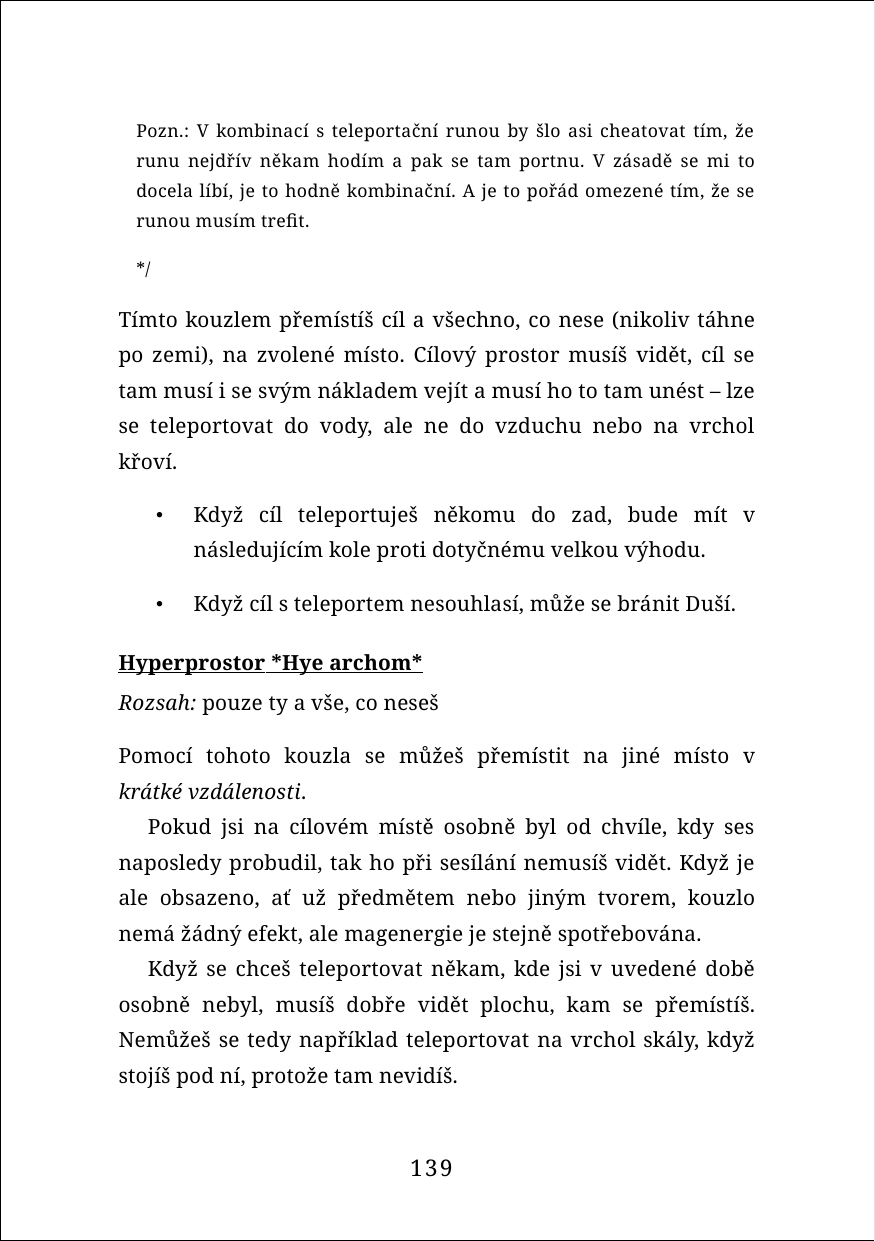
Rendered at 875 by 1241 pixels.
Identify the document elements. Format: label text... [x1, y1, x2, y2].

list Když cíl teleportuješ někomu do zad, bude mít v následujícím kole proti dotyčnému velkou výhodu. [156, 500, 756, 564]
text Pozn.: V kombinací s teleportační runou by šlo asi cheatovat tím, že runu nejdřív někam hodím a pak se tam portnu. V zásadě se mi to docela líbí, je to hodně kombinační. A je to pořád omezené tím, že se runou musím trefit. [136, 118, 756, 233]
text Pomocí tohoto kouzla se můžeš přemístit na jiné místo v krátké vzdálenosti. Pokud jsi na cílovém místě osobně byl od chvíle, kdy ses naposledy probudil, tak ho při sesílání nemusíš vidět. Když je ale obsazeno, ať už předmětem nebo jiným tvorem, kouzlo nemá žádný efekt, ale magenergie je stejně spotřebována. Když se chceš teleportovat někam, kde jsi v uvedené době osobně nebyl, musíš dobře vidět plochu, kam se přemístíš. Nemůžeš se tedy například teleportovat na vrchol skály, když stojíš pod ní, protože tam nevidíš. [118, 741, 756, 1089]
text Tímto kouzlem přemístíš cíl a všechno, co nese (nikoliv táhne po zemi), na zvolené místo. Cílový prostor musíš vidět, cíl se tam musí i se svým nákladem vejít a musí ho to tam unést – lze se teleportovat do vody, ale ne do vzduchu nebo na vrchol křoví. [118, 305, 756, 475]
subtitle Hyperprostor *Hye archom* [118, 648, 756, 676]
text Rozsah: pouze ty a vše, co neseš [118, 688, 756, 717]
text */ [136, 257, 756, 281]
list Když cíl s teleportem nesouhlasí, může se bránit Duší. [156, 589, 756, 617]
